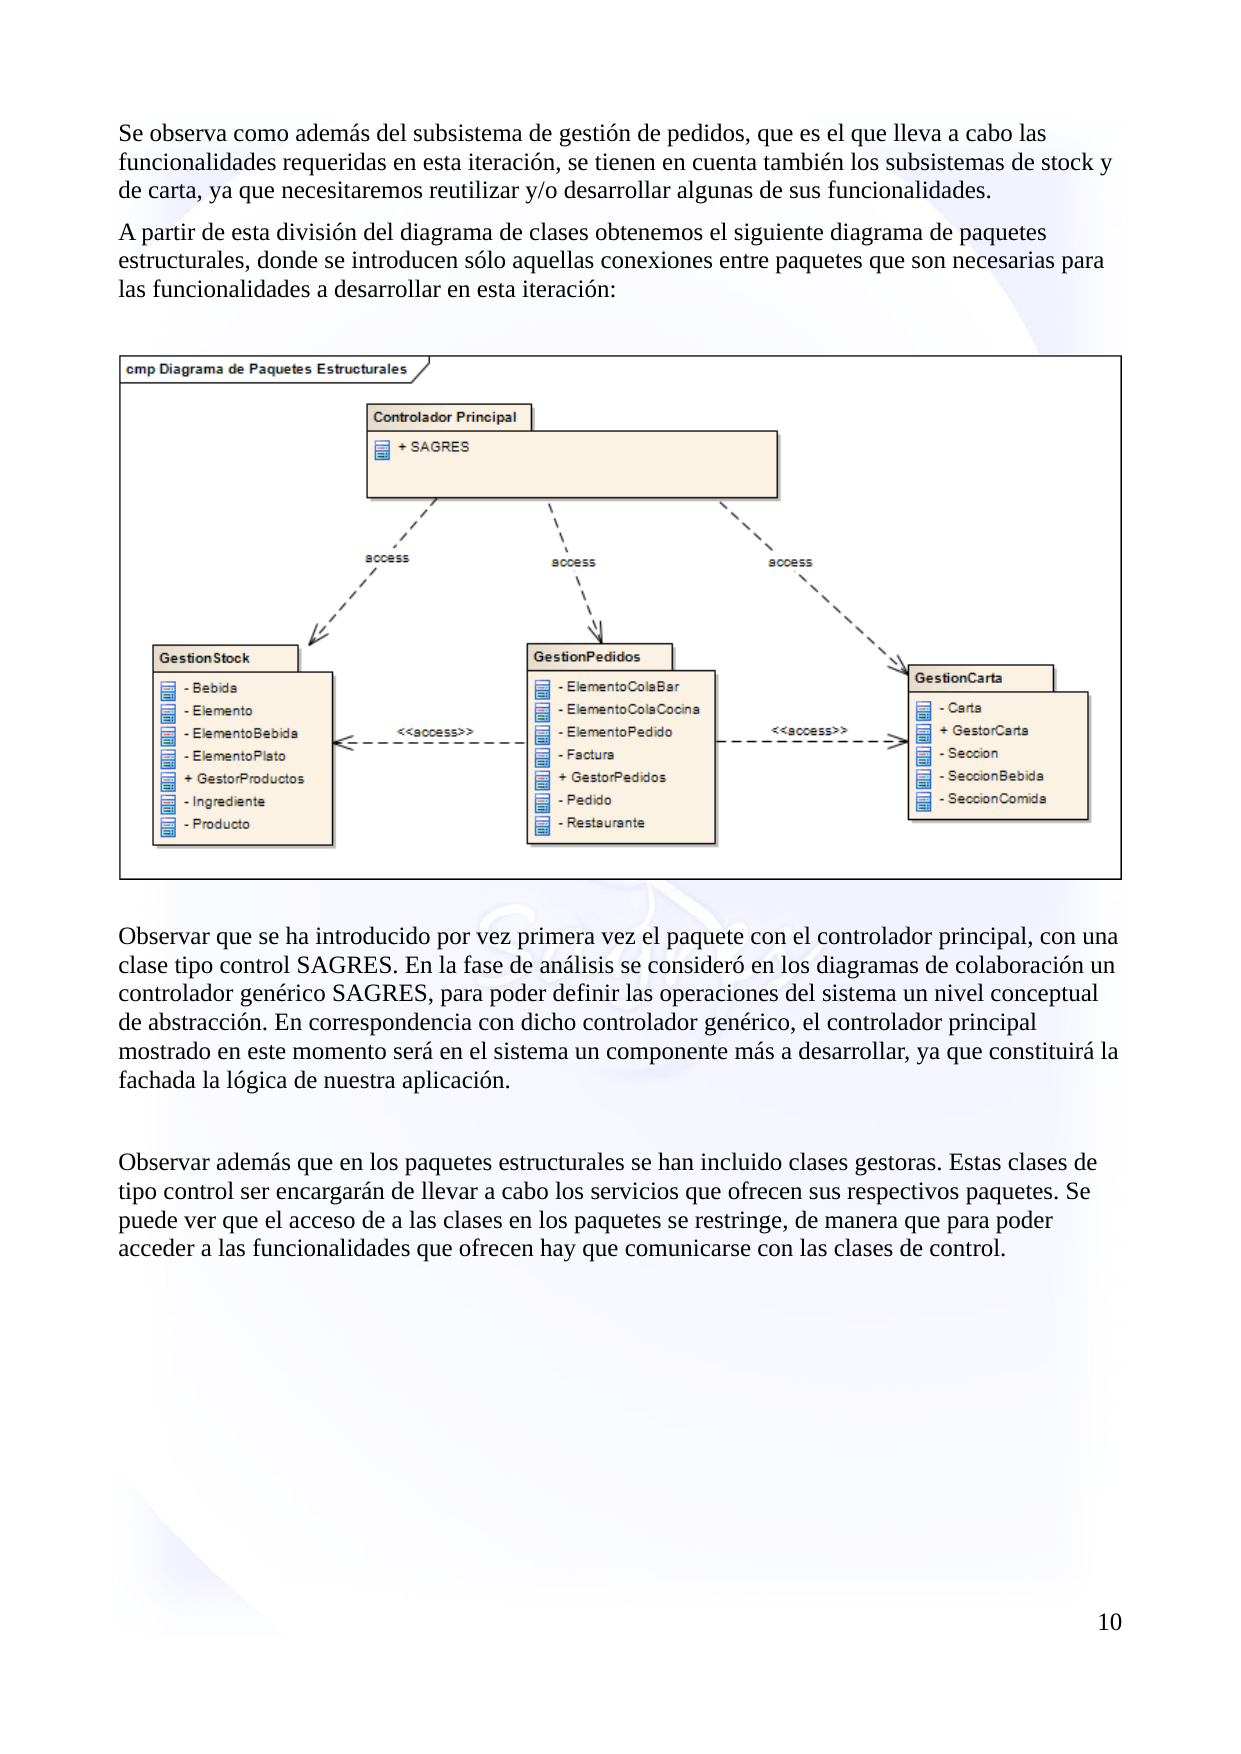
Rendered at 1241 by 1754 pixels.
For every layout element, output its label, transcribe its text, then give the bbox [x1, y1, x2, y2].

text A partir de esta división del diagrama de clases obtenemos el siguiente diagrama de paquetes estructurales, donde se introducen sólo aquellas conexiones entre paquetes que son necesarias para las funcionalidades a desarrollar en esta iteración: [118, 217, 1122, 303]
picture [118, 204, 1122, 217]
text Observar además que en los paquetes estructurales se han incluido clases gestoras. Estas clases de tipo control ser encargarán de llevar a cabo los servicios que ofrecen sus respectivos paquetes. Se puede ver que el acceso de a las clases en los paquetes se restringe, de manera que para poder acceder a las funcionalidades que ofrecen hay que comunicarse con las clases de control. [118, 1147, 1122, 1262]
picture [118, 1093, 1122, 1147]
text Se observa como además del subsistema de gestión de pedidos, que es el que lleva a cabo las funcionalidades requeridas en esta iteración, se tienen en cuenta también los subsistemas de stock y de carta, ya que necesitaremos reutilizar y/o desarrollar algunas de sus funcionalidades. [118, 118, 1122, 204]
picture [118, 303, 1122, 921]
text Observar que se ha introducido por vez primera vez el paquete con el controlador principal, con una clase tipo control SAGRES. En la fase de análisis se consideró en los diagramas de colaboración un controlador genérico SAGRES, para poder definir las operaciones del sistema un nivel conceptual de abstracción. En correspondencia con dicho controlador genérico, el controlador principal mostrado en este momento será en el sistema un componente más a desarrollar, ya que constituirá la fachada la lógica de nuestra aplicación. [118, 921, 1122, 1093]
picture [118, 1262, 1122, 1636]
